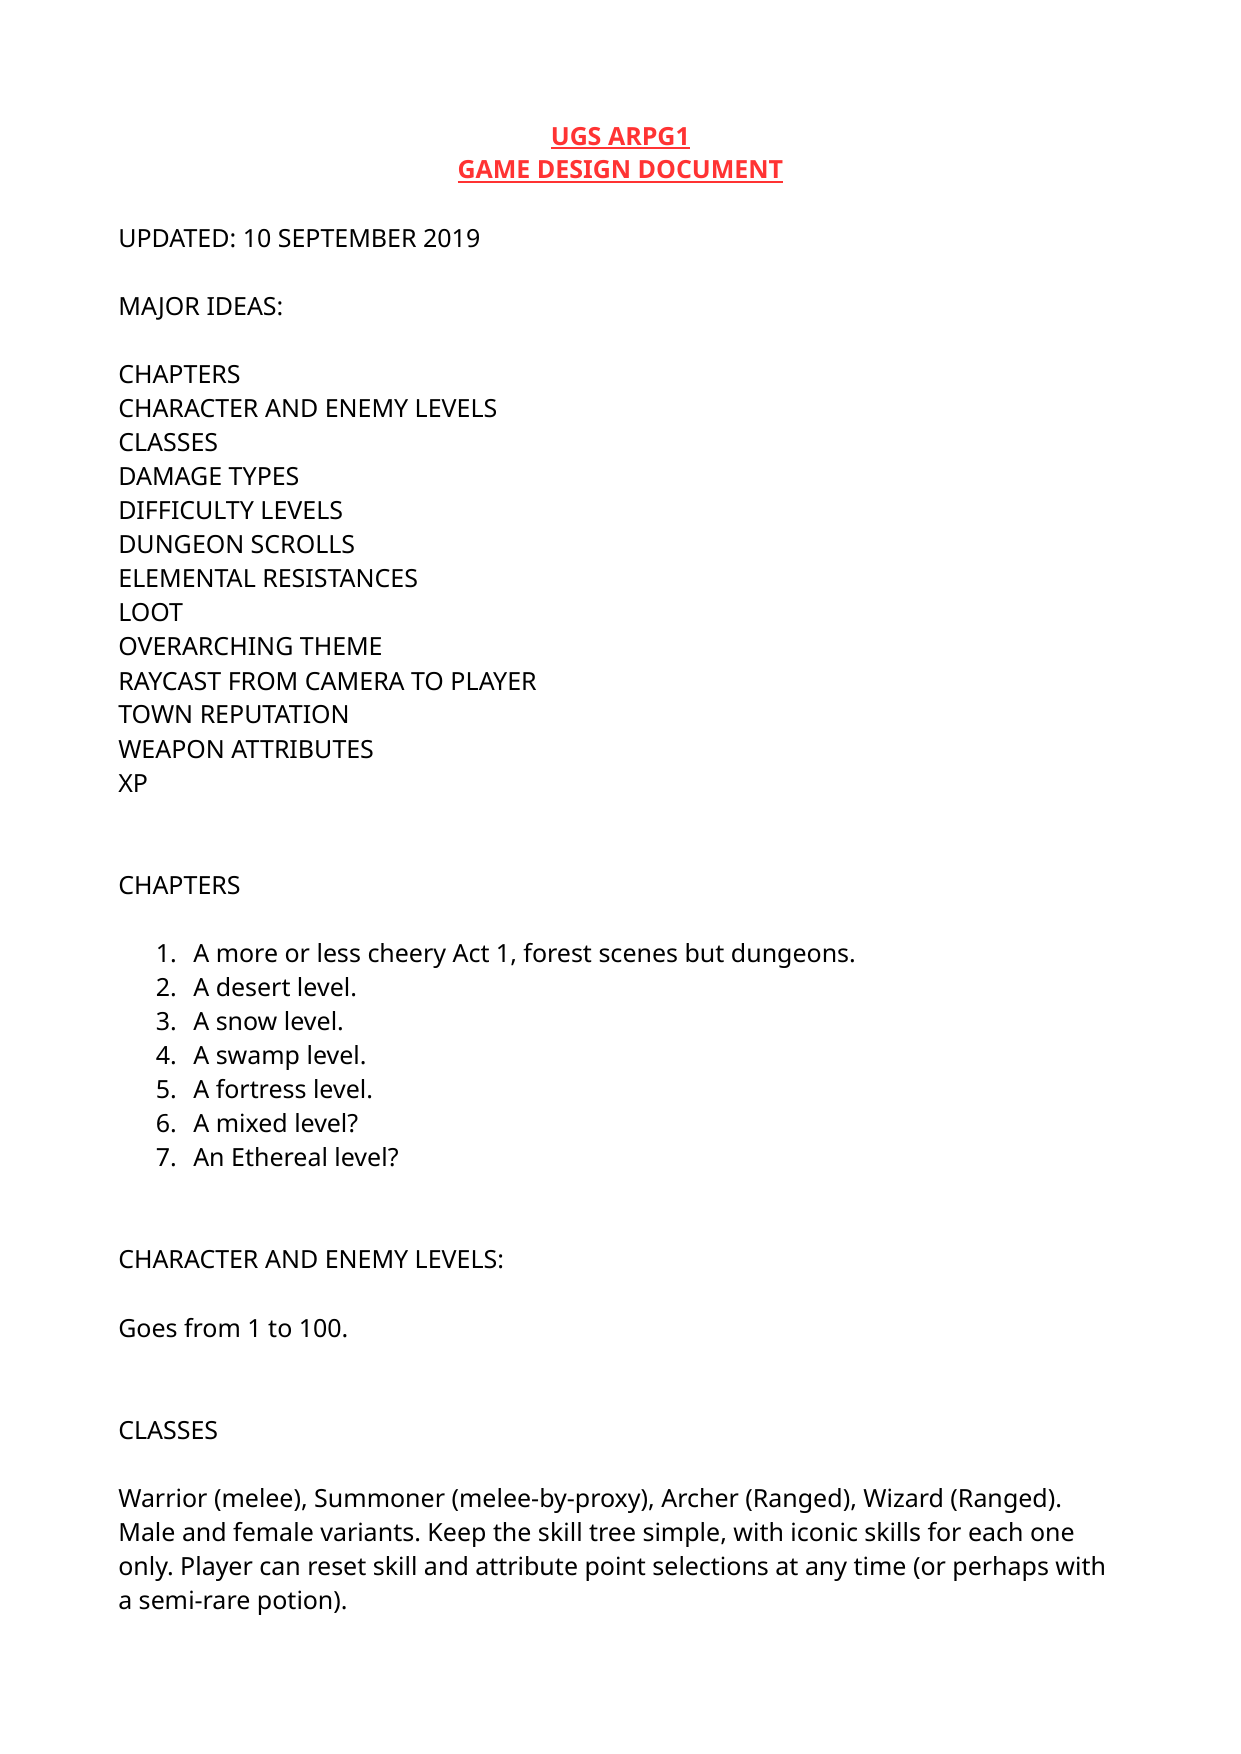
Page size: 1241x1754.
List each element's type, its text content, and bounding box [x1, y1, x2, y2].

text MAJOR IDEAS: [118, 288, 1122, 322]
text DUNGEON SCROLLS [118, 527, 1122, 561]
text CHAPTERS [118, 357, 1122, 391]
text Goes from 1 to 100. [118, 1310, 1122, 1344]
text CLASSES [118, 425, 1122, 459]
text OVERARCHING THEME [118, 629, 1122, 663]
text DIFFICULTY LEVELS [118, 493, 1122, 527]
text ELEMENTAL RESISTANCES [118, 561, 1122, 595]
list An Ethereal level? [156, 1140, 1122, 1174]
text UGS ARPG1 [118, 118, 1122, 152]
text CHAPTERS [118, 867, 1122, 902]
text CHARACTER AND ENEMY LEVELS [118, 391, 1122, 425]
text DAMAGE TYPES [118, 459, 1122, 493]
text Warrior (melee), Summoner (melee-by-proxy), Archer (Ranged), Wizard (Ranged). Male and female variants. Keep the skill tree simple, with iconic skills for each one only. Player can reset skill and attribute point selections at any time (or perhaps with a semi-rare potion). [118, 1481, 1122, 1617]
text CLASSES [118, 1412, 1122, 1447]
text XP [118, 765, 1122, 799]
list A fortress level. [156, 1072, 1122, 1106]
text LOOT [118, 595, 1122, 629]
list A swamp level. [156, 1038, 1122, 1072]
text CHARACTER AND ENEMY LEVELS: [118, 1242, 1122, 1276]
text GAME DESIGN DOCUMENT [118, 152, 1122, 186]
list A desert level. [156, 970, 1122, 1004]
list A more or less cheery Act 1, forest scenes but dungeons. [156, 936, 1122, 970]
list A mixed level? [156, 1106, 1122, 1140]
text RAYCAST FROM CAMERA TO PLAYER [118, 663, 1122, 697]
text UPDATED: 10 SEPTEMBER 2019 [118, 220, 1122, 254]
text WEAPON ATTRIBUTES [118, 731, 1122, 765]
text TOWN REPUTATION [118, 697, 1122, 731]
list A snow level. [156, 1004, 1122, 1038]
